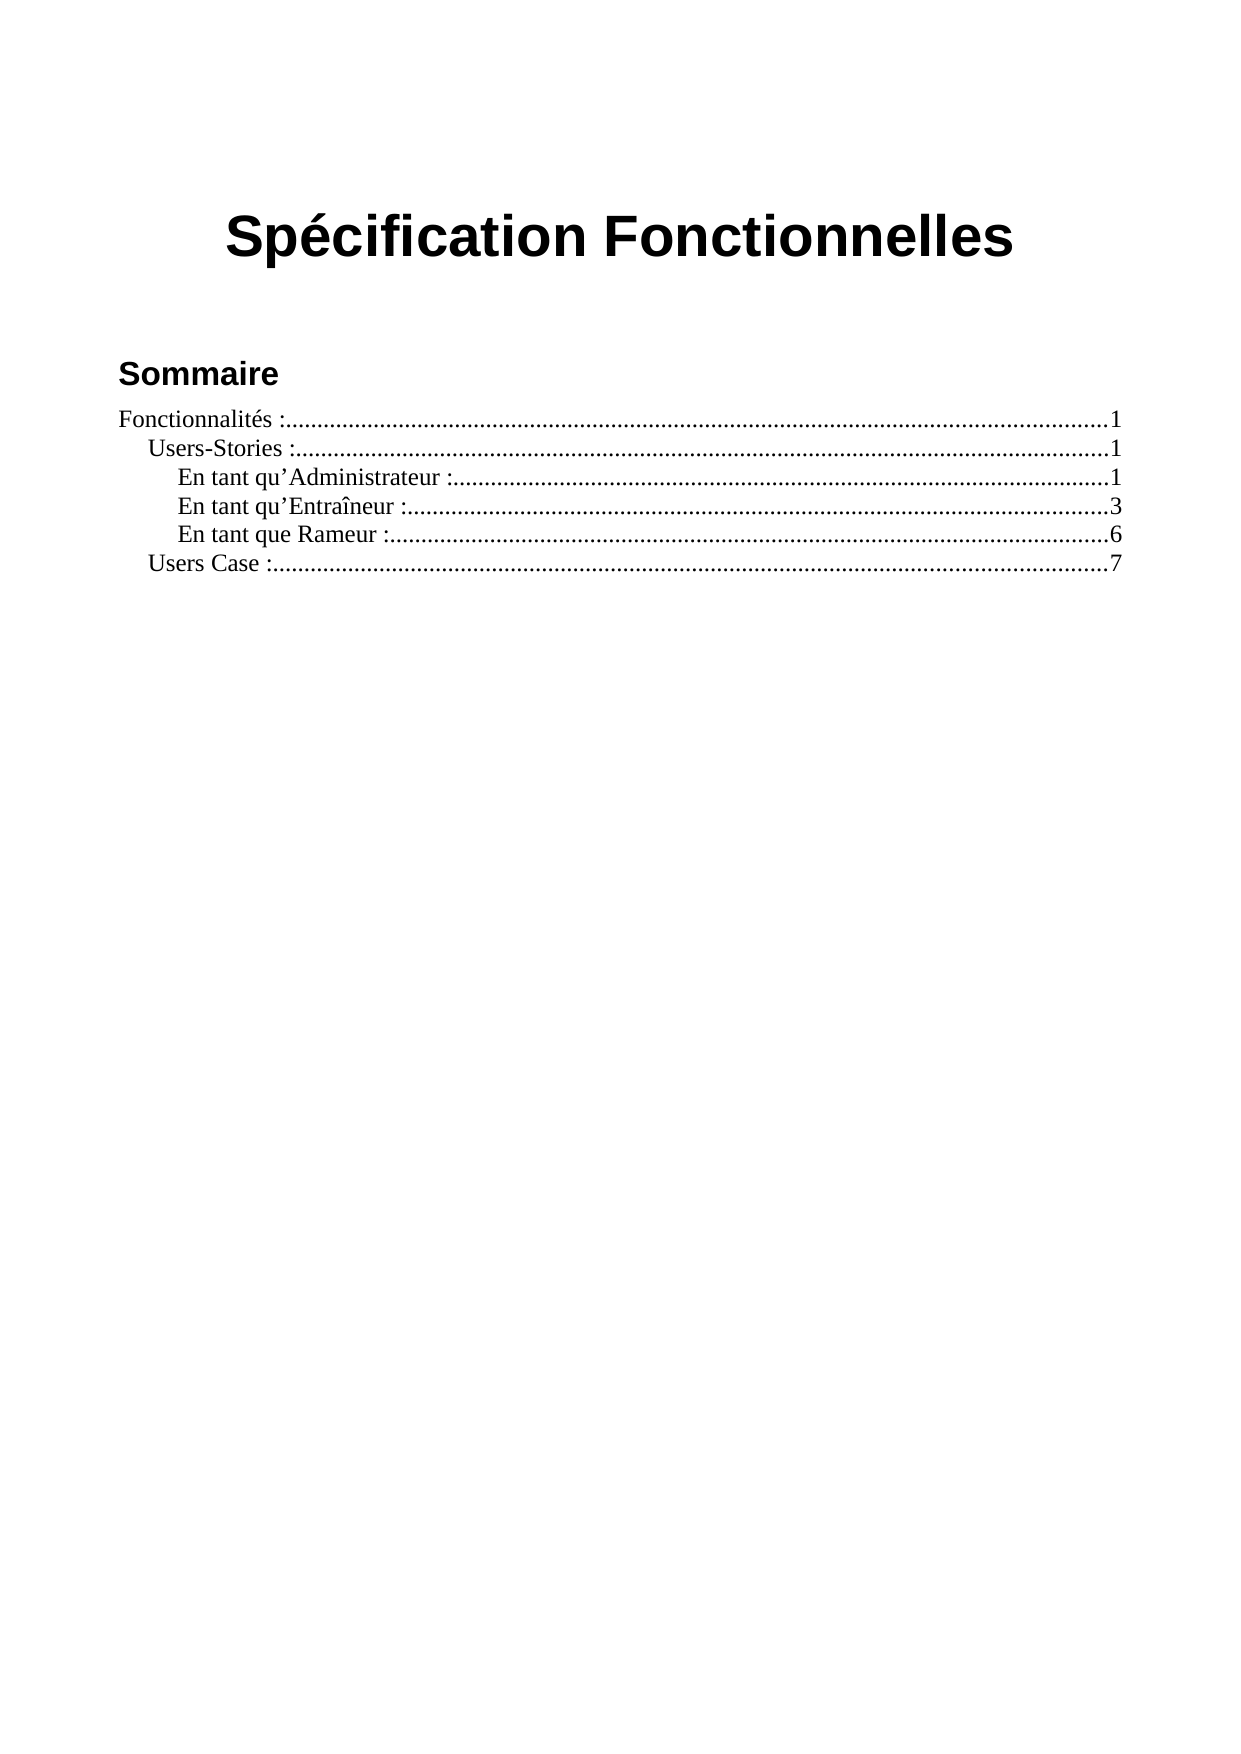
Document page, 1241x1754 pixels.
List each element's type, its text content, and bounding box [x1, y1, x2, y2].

subtitle Sommaire [118, 353, 1122, 392]
text Users Case : 7 [148, 548, 1122, 577]
text En tant qu’Administrateur : 1 [177, 462, 1122, 491]
title Spécification Fonctionnelles [118, 201, 1122, 268]
text En tant que Rameur : 6 [177, 519, 1122, 548]
text Fonctionnalités : 1 [118, 404, 1122, 433]
text En tant qu’Entraîneur : 3 [177, 491, 1122, 519]
text Users-Stories : 1 [148, 433, 1122, 462]
